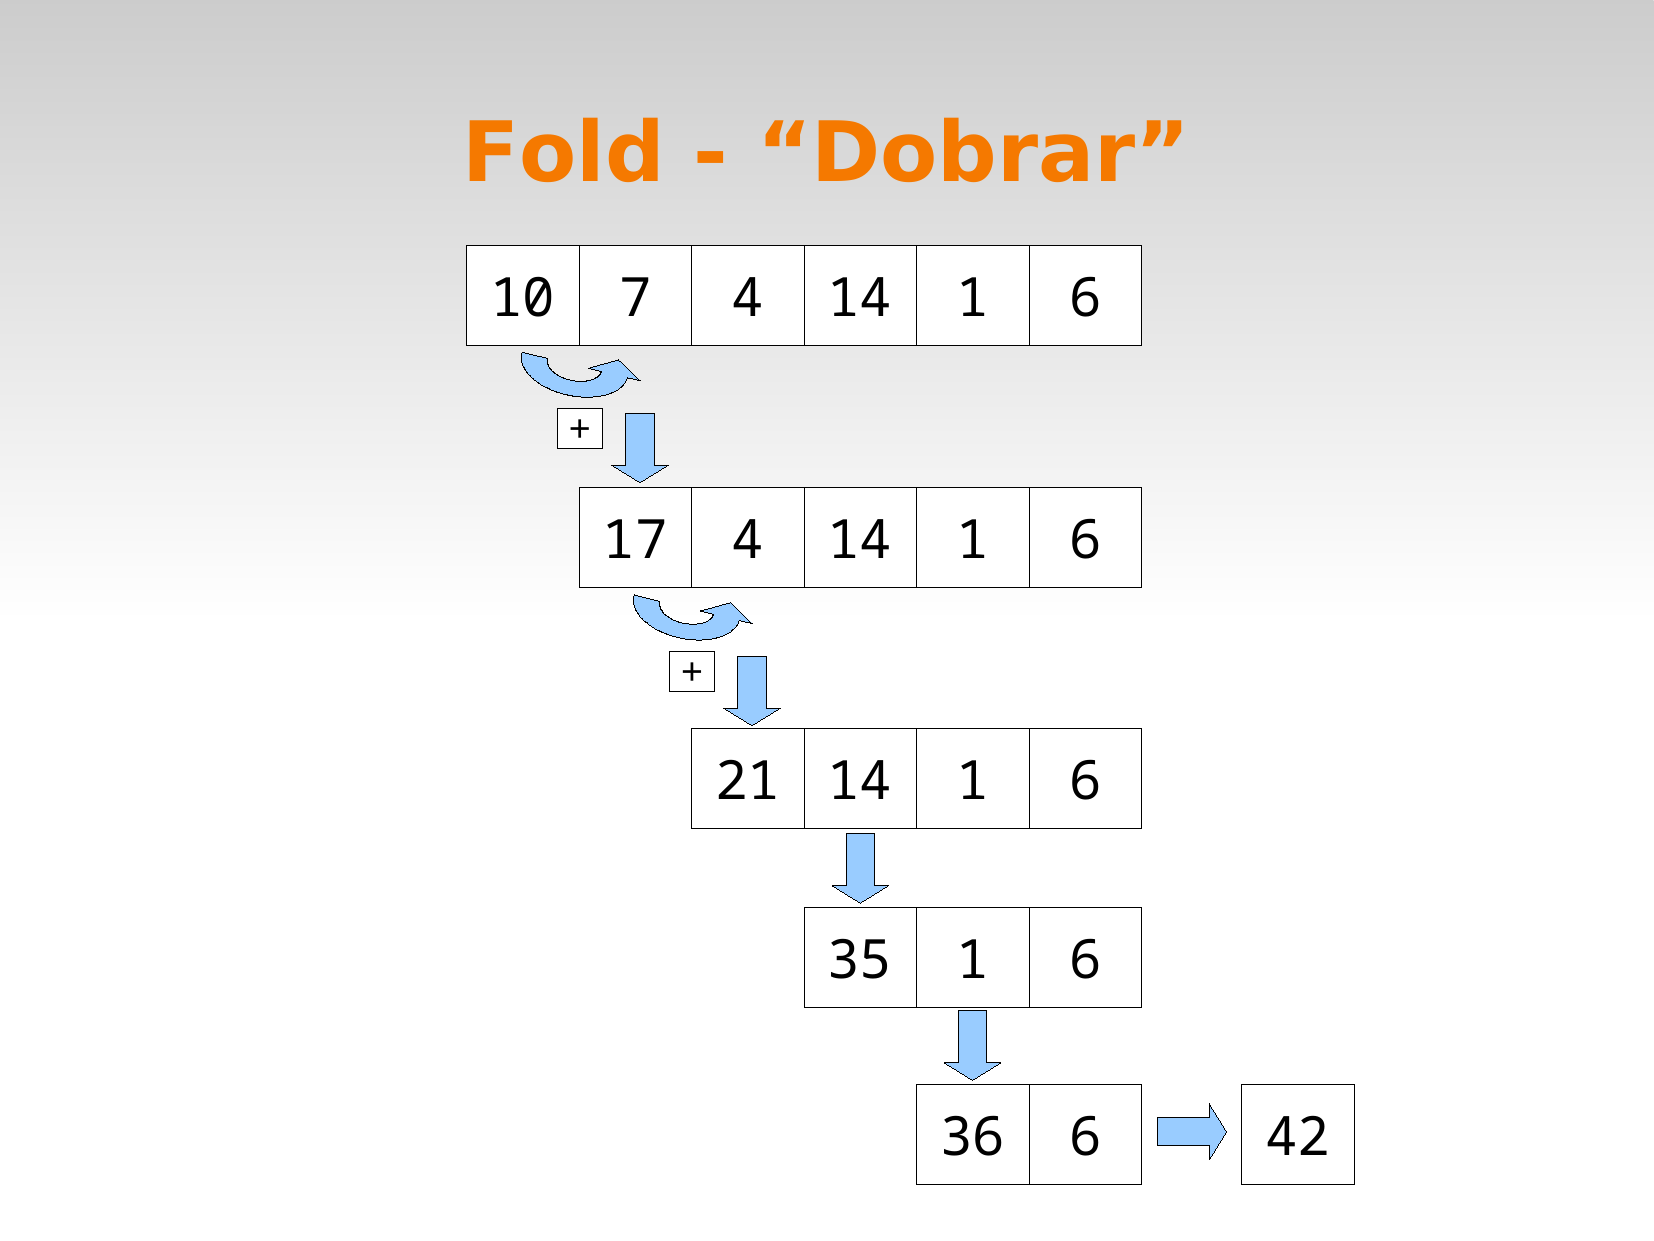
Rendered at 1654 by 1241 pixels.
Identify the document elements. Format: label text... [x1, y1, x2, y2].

text_box 4 [691, 245, 804, 346]
text_box [611, 413, 669, 483]
text_box 7 [579, 245, 691, 346]
text_box 1 [916, 907, 1029, 1008]
text_box 6 [1029, 728, 1142, 829]
title Fold - “Dobrar” [82, 49, 1571, 257]
text_box 6 [1029, 487, 1142, 588]
text_box [633, 594, 753, 641]
text_box 4 [691, 487, 804, 588]
text_box 6 [1029, 907, 1142, 1008]
text_box [832, 833, 889, 904]
text_box [944, 1010, 1001, 1081]
text_box 6 [1029, 245, 1142, 346]
text_box [723, 656, 781, 726]
text_box 10 [466, 245, 579, 346]
text_box [1157, 1103, 1227, 1160]
text_box 1 [916, 728, 1029, 829]
text_box 14 [804, 487, 916, 588]
text_box + [557, 408, 603, 449]
text_box 14 [804, 728, 916, 829]
text_box 42 [1241, 1084, 1355, 1185]
text_box 6 [1029, 1084, 1142, 1185]
text_box + [669, 651, 715, 692]
text_box 36 [916, 1084, 1029, 1185]
text_box 35 [804, 907, 916, 1008]
text_box 14 [804, 245, 916, 346]
text_box [521, 352, 641, 398]
text_box 21 [691, 728, 804, 829]
text_box 1 [916, 487, 1029, 588]
text_box 1 [916, 245, 1029, 346]
text_box 17 [579, 487, 691, 588]
